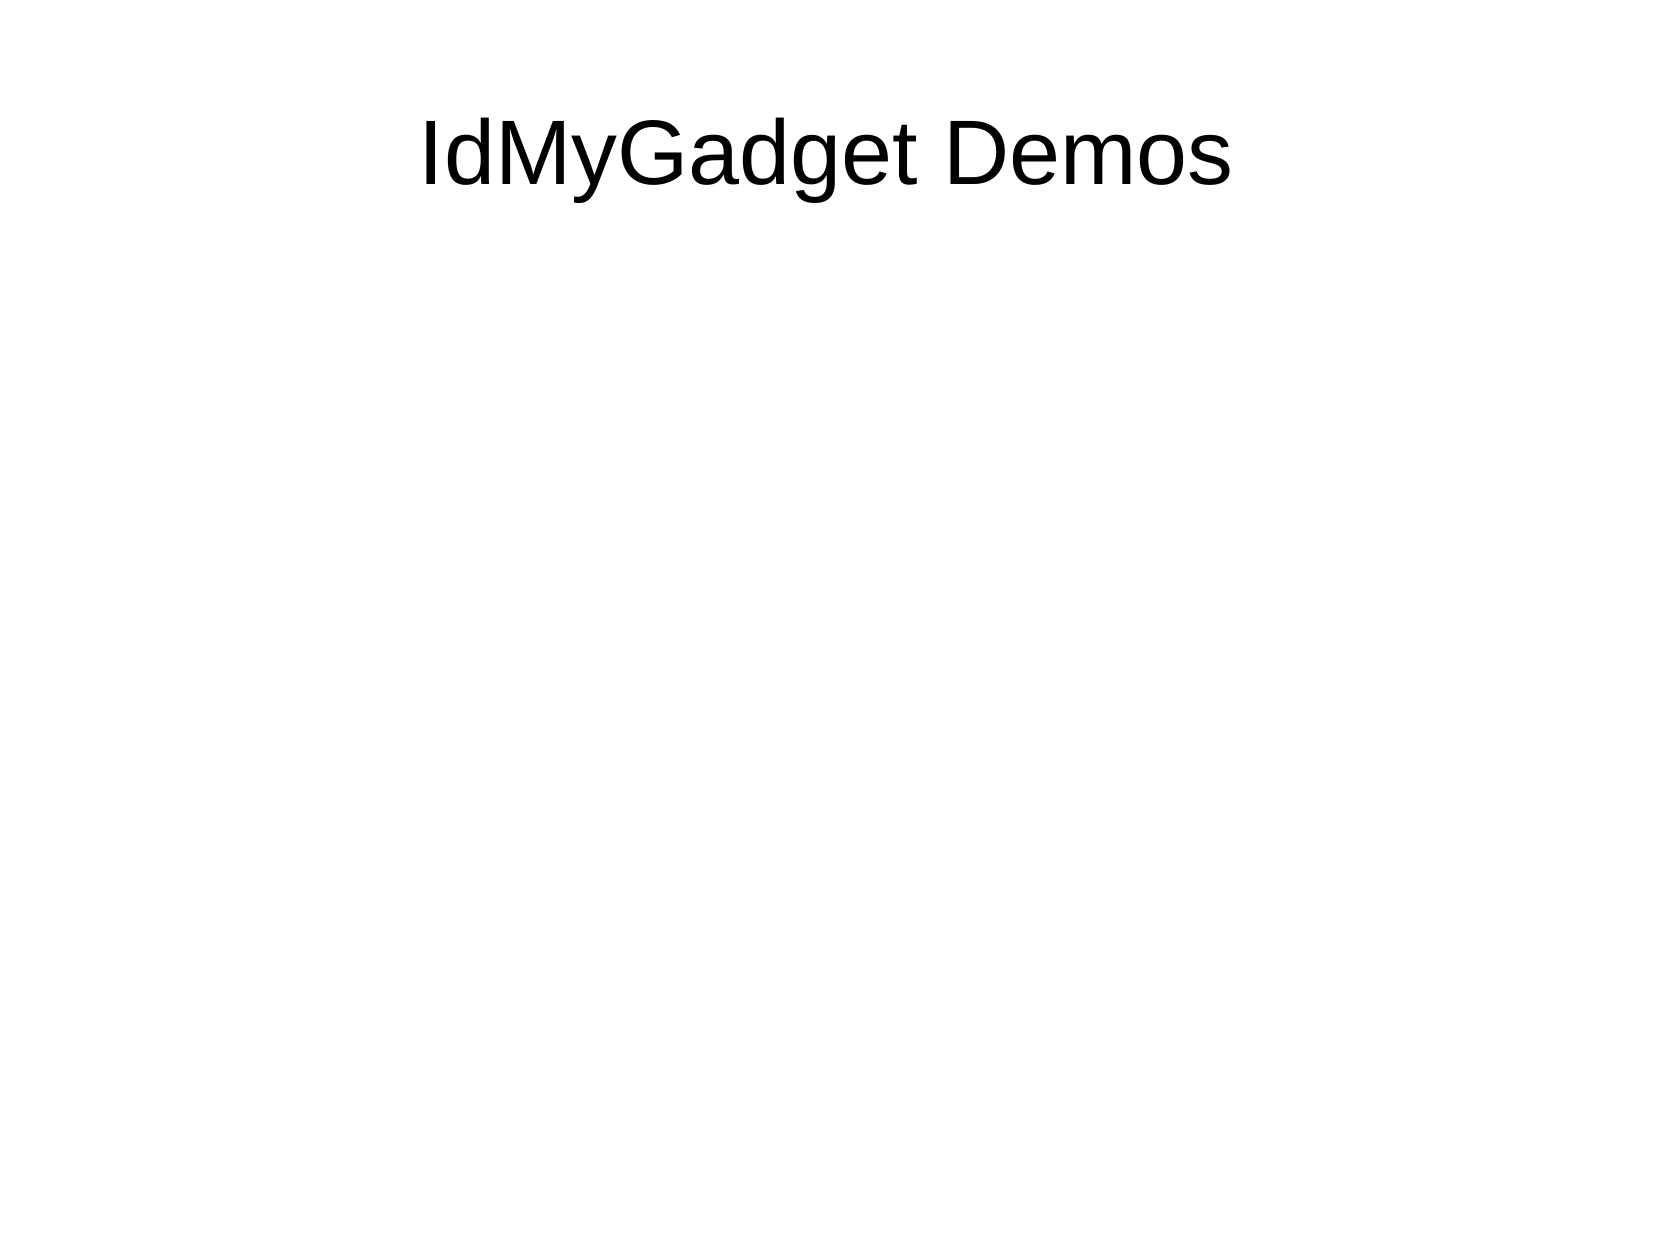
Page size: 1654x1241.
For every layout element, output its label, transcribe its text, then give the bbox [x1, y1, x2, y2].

title IdMyGadget Demos [82, 49, 1571, 257]
